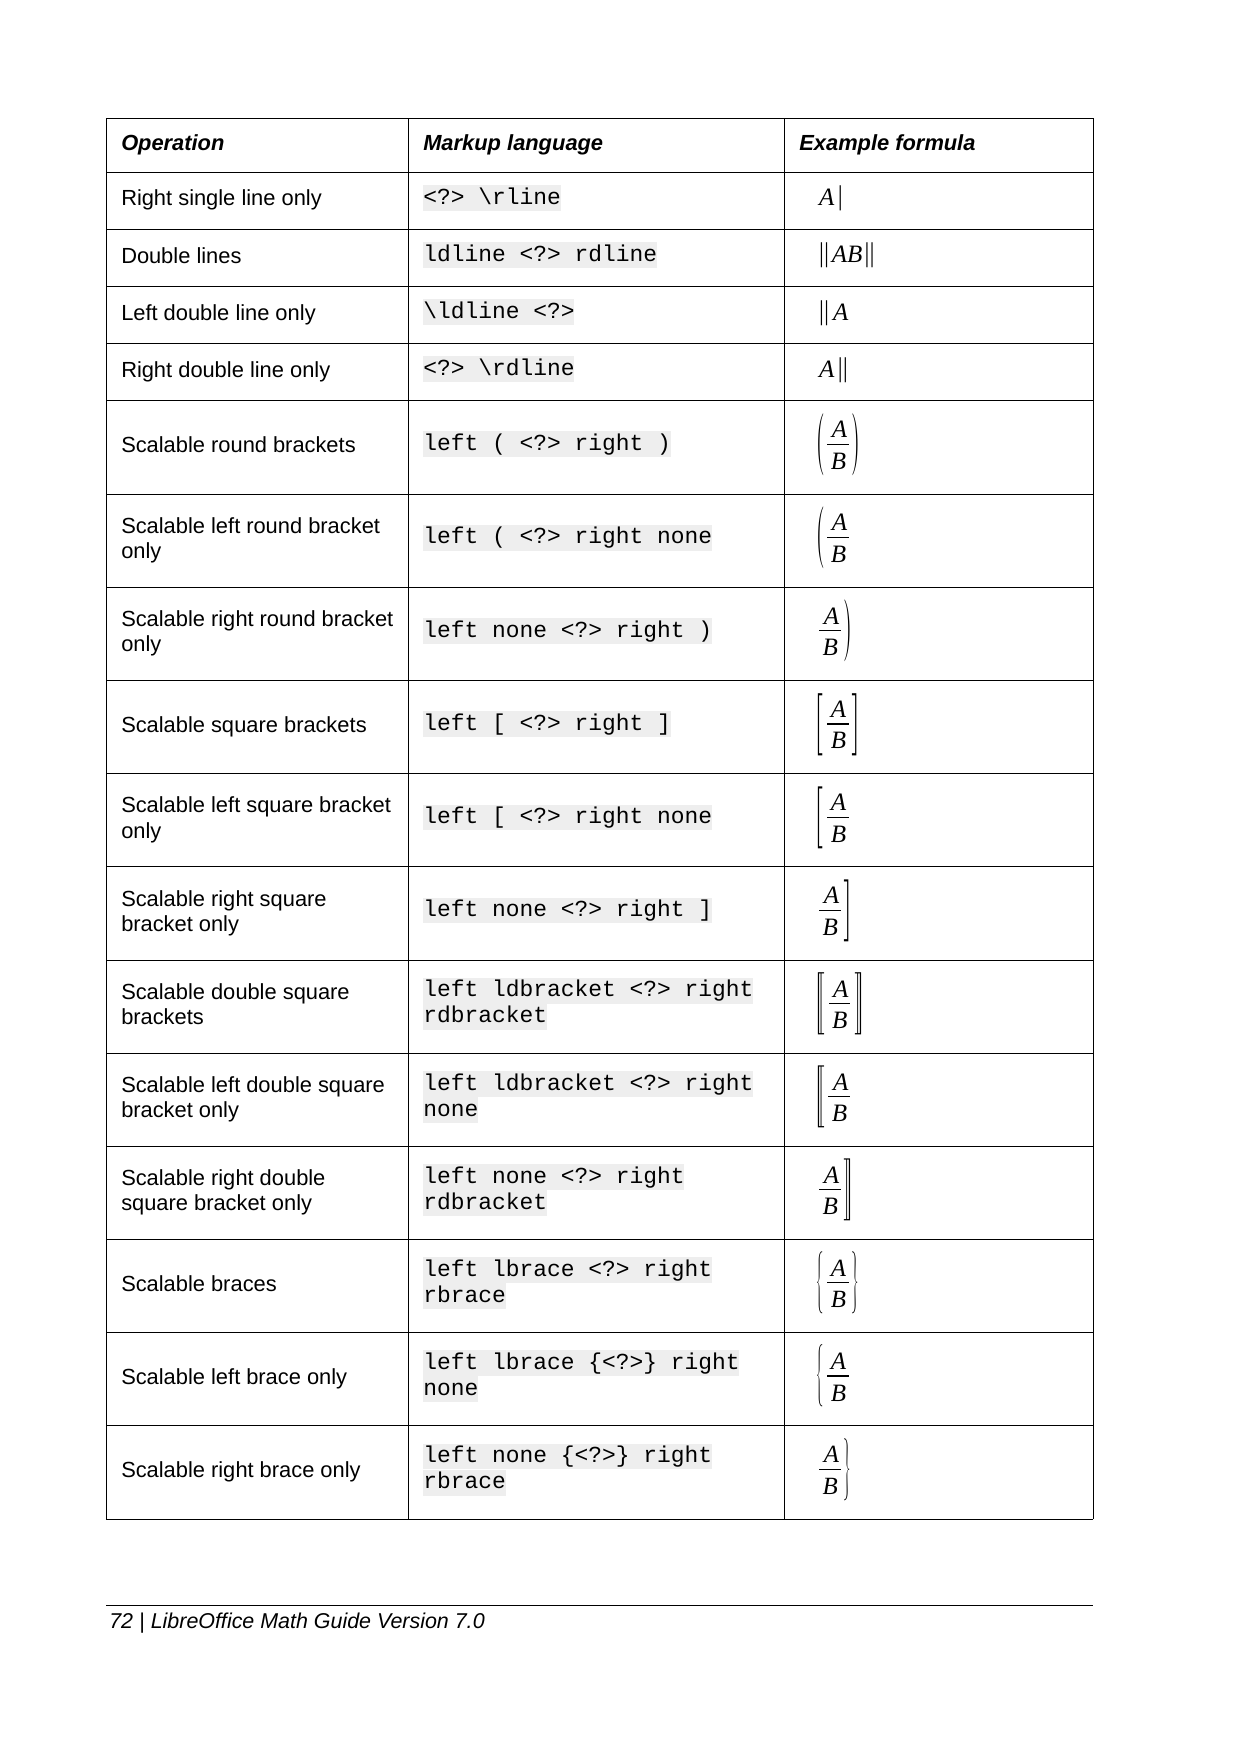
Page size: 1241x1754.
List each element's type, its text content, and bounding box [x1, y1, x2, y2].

table_cell left lbrace <?> right rbrace [409, 1240, 784, 1332]
table_cell left none <?> right ) [409, 588, 784, 680]
table_header Example formula [785, 119, 1093, 172]
table_cell left ldbracket <?> right none [409, 1054, 784, 1146]
table_cell Double lines [107, 230, 408, 286]
table_header Markup language [409, 119, 784, 172]
table_cell Left double line only [107, 287, 408, 343]
table_cell Scalable left round bracket only [107, 495, 408, 587]
table_cell [785, 1054, 1093, 1146]
table_cell left ( <?> right none [409, 495, 784, 587]
table_cell ldline <?> rdline [409, 230, 784, 286]
table_cell [785, 1240, 1093, 1332]
table_cell [785, 173, 1093, 229]
table_header Operation [107, 119, 408, 172]
table_cell Scalable braces [107, 1240, 408, 1332]
table_cell <?> \rline [409, 173, 784, 229]
table_cell Scalable round brackets [107, 401, 408, 493]
table_cell left [ <?> right ] [409, 681, 784, 773]
table_cell [785, 588, 1093, 680]
table_cell left [ <?> right none [409, 774, 784, 866]
table_cell left none <?> right ] [409, 867, 784, 959]
table_cell Right single line only [107, 173, 408, 229]
table_cell [785, 867, 1093, 959]
table_cell Scalable left brace only [107, 1333, 408, 1425]
table_cell [785, 401, 1093, 493]
table_cell [785, 287, 1093, 343]
table_cell Scalable right double square bracket only [107, 1147, 408, 1239]
table_cell Scalable left square bracket only [107, 774, 408, 866]
table_cell left ( <?> right ) [409, 401, 784, 493]
table_cell [785, 681, 1093, 773]
table_cell [785, 1147, 1093, 1239]
table_cell left none {<?>} right rbrace [409, 1426, 784, 1518]
table_cell Scalable square brackets [107, 681, 408, 773]
table_cell Scalable right square bracket only [107, 867, 408, 959]
table_cell [785, 1426, 1093, 1518]
table_cell [785, 1333, 1093, 1425]
table_cell <?> \rdline [409, 344, 784, 400]
table_cell \ldline <?> [409, 287, 784, 343]
table_cell [785, 344, 1093, 400]
table_cell Scalable right round bracket only [107, 588, 408, 680]
table_cell Right double line only [107, 344, 408, 400]
table_cell [785, 495, 1093, 587]
table_cell Scalable right brace only [107, 1426, 408, 1518]
table_cell [785, 961, 1093, 1053]
table_cell left ldbracket <?> right rdbracket [409, 961, 784, 1053]
table_cell left none <?> right rdbracket [409, 1147, 784, 1239]
table_cell [785, 774, 1093, 866]
table_cell [785, 230, 1093, 286]
table_cell left lbrace {<?>} right none [409, 1333, 784, 1425]
table_cell Scalable double square brackets [107, 961, 408, 1053]
table_cell Scalable left double square bracket only [107, 1054, 408, 1146]
